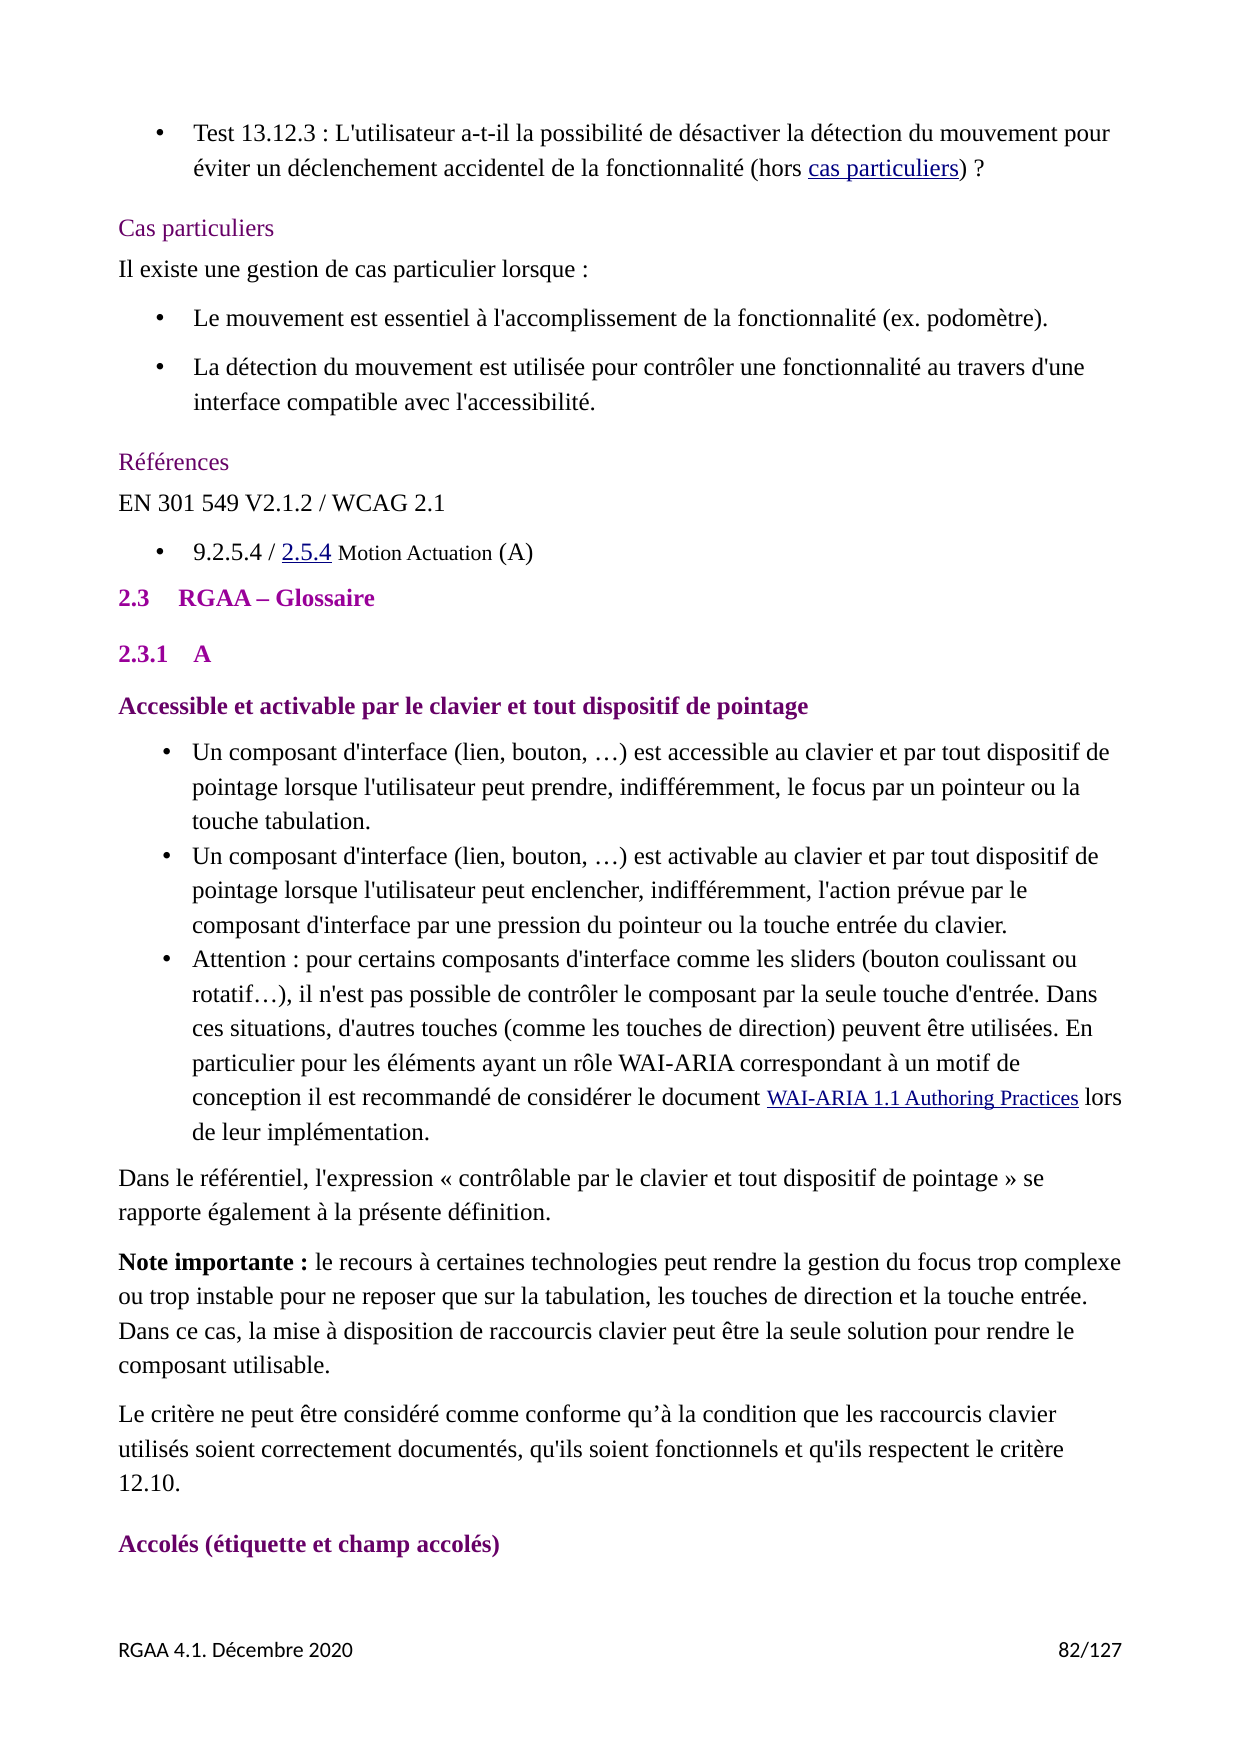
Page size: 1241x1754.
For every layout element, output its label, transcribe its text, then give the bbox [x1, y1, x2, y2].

subtitle Références [118, 447, 1122, 476]
text EN 301 549 V2.1.2 / WCAG 2.1 [118, 488, 1122, 517]
list Un composant d'interface (lien, bouton, …) est activable au clavier et par tout dispositif de pointage lorsque l'utilisateur peut enclencher, indifféremment, l'action prévue par le composant d'interface par une pression du pointeur ou la touche entrée du clavier. [162, 841, 1122, 939]
text Note importante : le recours à certaines technologies peut rendre la gestion du focus trop complexe ou trop instable pour ne reposer que sur la tabulation, les touches de direction et la touche entrée. Dans ce cas, la mise à disposition de raccourcis clavier peut être la seule solution pour rendre le composant utilisable. [118, 1247, 1122, 1379]
subtitle Cas particuliers [118, 213, 1122, 242]
subtitle RGAA – Glossaire [118, 583, 1122, 612]
subtitle Accessible et activable par le clavier et tout dispositif de pointage [118, 691, 1122, 720]
list Un composant d'interface (lien, bouton, …) est accessible au clavier et par tout dispositif de pointage lorsque l'utilisateur peut prendre, indifféremment, le focus par un pointeur ou la touche tabulation. [162, 737, 1122, 835]
text Le critère ne peut être considéré comme conforme qu’à la condition que les raccourcis clavier utilisés soient correctement documentés, qu'ils soient fonctionnels et qu'ils respectent le critère 12.10. [118, 1399, 1122, 1497]
text Il existe une gestion de cas particulier lorsque : [118, 254, 1122, 283]
list Test 13.12.3 : L'utilisateur a-t-il la possibilité de désactiver la détection du mouvement pour éviter un déclenchement accidentel de la fonctionnalité (hors cas particuliers) ? [156, 118, 1122, 181]
subtitle Accolés (étiquette et champ accolés) [118, 1529, 1122, 1558]
text Dans le référentiel, l'expression « contrôlable par le clavier et tout dispositif de pointage » se rapporte également à la présente définition. [118, 1163, 1122, 1226]
list Le mouvement est essentiel à l'accomplissement de la fonctionnalité (ex. podomètre). [156, 303, 1122, 332]
list La détection du mouvement est utilisée pour contrôler une fonctionnalité au travers d'une interface compatible avec l'accessibilité. [156, 352, 1122, 415]
list Attention : pour certains composants d'interface comme les sliders (bouton coulissant ou rotatif…), il n'est pas possible de contrôler le composant par la seule touche d'entrée. Dans ces situations, d'autres touches (comme les touches de direction) peuvent être utilisées. En particulier pour les éléments ayant un rôle WAI-ARIA correspondant à un motif de conception il est recommandé de considérer le document WAI-ARIA 1.1 Authoring Practices lors de leur implémentation. [162, 944, 1122, 1146]
subtitle A [118, 639, 1122, 667]
list 9.2.5.4 / 2.5.4 Motion Actuation (A) [156, 537, 1122, 566]
